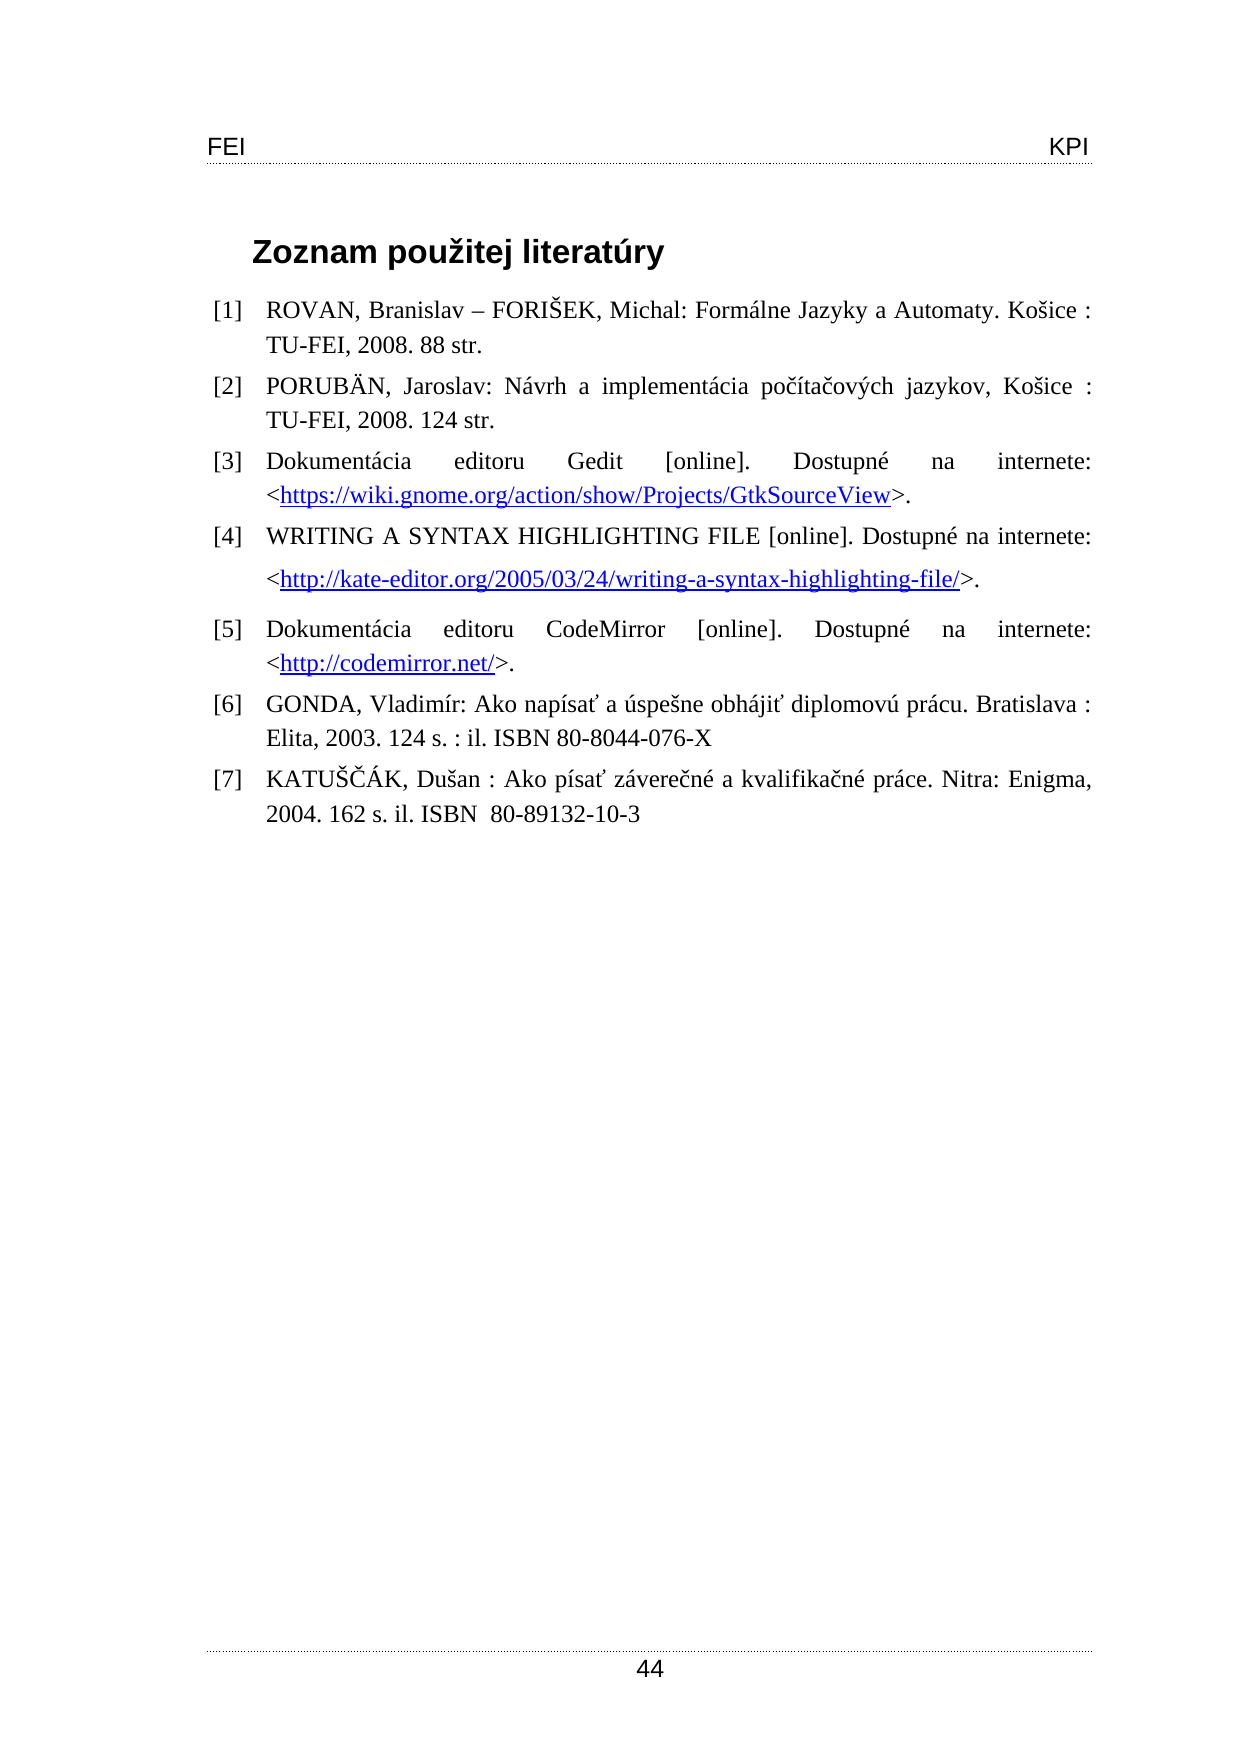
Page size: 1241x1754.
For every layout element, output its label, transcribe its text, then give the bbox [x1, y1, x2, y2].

list Dokumentácia editoru CodeMirror [online]. Dostupné na internete: <http://codemirror.net/>. [242, 614, 1092, 677]
list Zoznam použitej literatúry [207, 232, 1092, 270]
list ROVAN, Branislav – FORIŠEK, Michal: Formálne Jazyky a Automaty. Košice : TU-FEI, 2008. 88 str. [242, 296, 1092, 359]
list WRITING A SYNTAX HIGHLIGHTING FILE [online]. Dostupné na internete: <http://kate-editor.org/2005/03/24/writing-a-syntax-highlighting-file/>. [242, 521, 1092, 593]
list Katuščák, Dušan : Ako písať záverečné a kvalifikačné práce. Nitra: Enigma, 2004. 162 s. il. ISBN 80-89132-10-3 [242, 764, 1092, 827]
list Dokumentácia editoru Gedit [online]. Dostupné na internete: <https://wiki.gnome.org/action/show/Projects/GtkSourceView>. [242, 446, 1092, 509]
list GONDA, Vladimír: Ako napísať a úspešne obhájiť diplomovú prácu. Bratislava : Elita, 2003. 124 s. : il. ISBN 80-8044-076-X [242, 689, 1092, 752]
list PORUBÄN, Jaroslav: Návrh a implementácia počítačových jazykov, Košice : TU-FEI, 2008. 124 str. [242, 371, 1092, 434]
